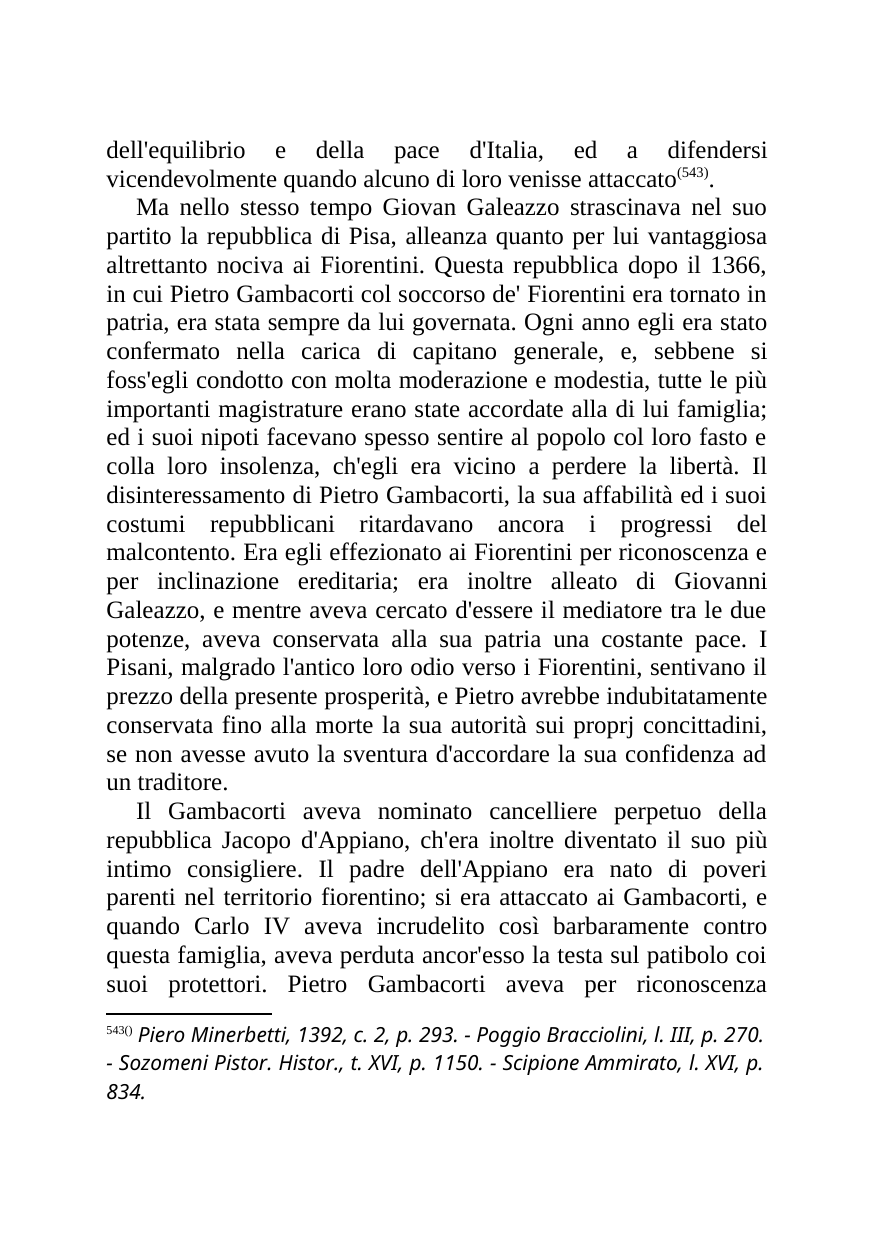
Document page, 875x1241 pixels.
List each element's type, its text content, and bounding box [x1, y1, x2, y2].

text Ma nello stesso tempo Giovan Galeazzo strascinava nel suo partito la repubblica di Pisa, alleanza quanto per lui vantaggiosa altrettanto nociva ai Fiorentini. Questa repubblica dopo il 1366, in cui Pietro Gambacorti col soccorso de' Fiorentini era tornato in patria, era stata sempre da lui governata. Ogni anno egli era stato confermato nella carica di capitano generale, e, sebbene si foss'egli condotto con molta moderazione e modestia, tutte le più importanti magistrature erano state accordate alla di lui famiglia; ed i suoi nipoti facevano spesso sentire al popolo col loro fasto e colla loro insolenza, ch'egli era vicino a perdere la libertà. Il disinteressamento di Pietro Gambacorti, la sua affabilità ed i suoi costumi repubblicani ritardavano ancora i progressi del malcontento. Era egli effezionato ai Fiorentini per riconoscenza e per inclinazione ereditaria; era inoltre alleato di Giovanni Galeazzo, e mentre aveva cercato d'essere il mediatore tra le due potenze, aveva conservata alla sua patria una costante pace. I Pisani, malgrado l'antico loro odio verso i Fiorentini, sentivano il prezzo della presente prosperità, e Pietro avrebbe indubitatamente conservata fino alla morte la sua autorità sui proprj concittadini, se non avesse avuto la sventura d'accordare la sua confidenza ad un traditore. [106, 192, 768, 796]
text dell'equilibrio e della pace d'Italia, ed a difendersi vicendevolmente quando alcuno di loro venisse attaccato(). [106, 135, 768, 192]
text () Piero Minerbetti, 1392, c. 2, p. 293. - Poggio Bracciolini, l. III, p. 270. - Sozomeni Pistor. Histor., t. XVI, p. 1150. - Scipione Ammirato, l. XVI, p. 834. [106, 1020, 768, 1105]
text Il Gambacorti aveva nominato cancelliere perpetuo della repubblica Jacopo d'Appiano, ch'era inoltre diventato il suo più intimo consigliere. Il padre dell'Appiano era nato di poveri parenti nel territorio fiorentino; si era attaccato ai Gambacorti, e quando Carlo IV aveva incrudelito così barbaramente contro questa famiglia, aveva perduta ancor'esso la testa sul patibolo coi suoi protettori. Pietro Gambacorti aveva per riconoscenza [106, 796, 768, 997]
